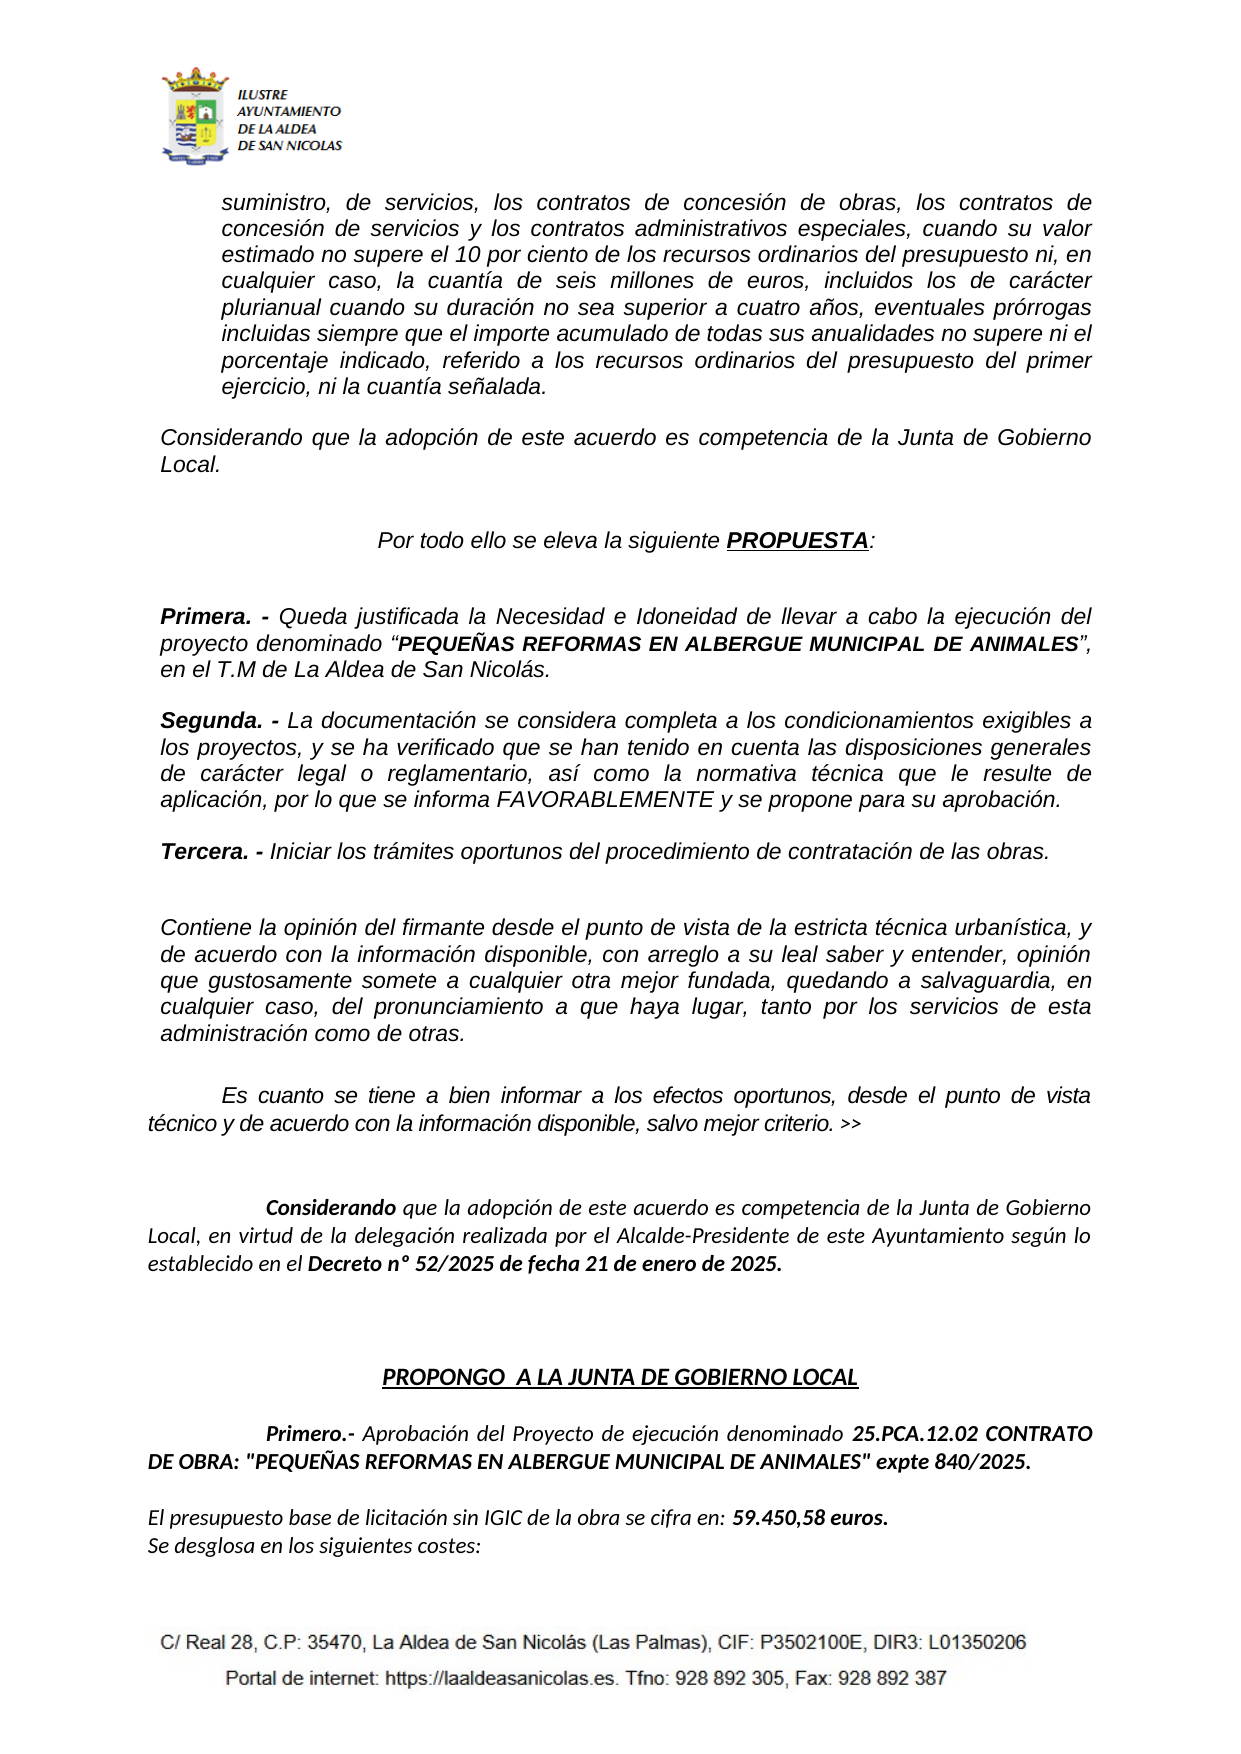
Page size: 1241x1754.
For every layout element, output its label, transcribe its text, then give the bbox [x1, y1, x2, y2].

text Contiene la opinión del firmante desde el punto de vista de la estricta técnica urbanística, y de acuerdo con la información disponible, con arreglo a su leal saber y entender, opinión que gustosamente somete a cualquier otra mejor fundada, quedando a salvaguardia, en cualquier caso, del pronunciamiento a que haya lugar, tanto por los servicios de esta administración como de otras. [160, 914, 1093, 1046]
text suministro, de servicios, los contratos de concesión de obras, los contratos de concesión de servicios y los contratos administrativos especiales, cuando su valor estimado no supere el 10 por ciento de los recursos ordinarios del presupuesto ni, en cualquier caso, la cuantía de seis millones de euros, incluidos los de carácter plurianual cuando su duración no sea superior a cuatro años, eventuales prórrogas incluidas siempre que el importe acumulado de todas sus anualidades no supere ni el porcentaje indicado, referido a los recursos ordinarios del presupuesto del primer ejercicio, ni la cuantía señalada. [221, 188, 1093, 399]
text Se desglosa en los siguientes costes: [148, 1532, 1093, 1559]
text Por todo ello se eleva la siguiente PROPUESTA: [160, 527, 1093, 553]
text Tercera. - Iniciar los trámites oportunos del procedimiento de contratación de las obras. [160, 838, 1093, 864]
text Primera. - Queda justificada la Necesidad e Idoneidad de llevar a cabo la ejecución del proyecto denominado “PEQUEÑAS REFORMAS EN ALBERGUE MUNICIPAL DE ANIMALES”, en el T.M de La Aldea de San Nicolás. [160, 603, 1093, 682]
text Segunda. - La documentación se considera completa a los condicionamientos exigibles a los proyectos, y se ha verificado que se han tenido en cuenta las disposiciones generales de carácter legal o reglamentario, así como la normativa técnica que le resulte de aplicación, por lo que se informa FAVORABLEMENTE y se propone para su aprobación. [160, 707, 1093, 813]
picture [148, 1626, 1034, 1694]
text Considerando que la adopción de este acuerdo es competencia de la Junta de Gobierno Local, en virtud de la delegación realizada por el Alcalde-Presidente de este Ayuntamiento según lo establecido en el Decreto nº 52/2025 de fecha 21 de enero de 2025. [148, 1193, 1093, 1277]
text Primero.- Aprobación del Proyecto de ejecución denominado 25.PCA.12.02 CONTRATO DE OBRA: "PEQUEÑAS REFORMAS EN ALBERGUE MUNICIPAL DE ANIMALES" expte 840/2025. [148, 1419, 1093, 1476]
text Es cuanto se tiene a bien informar a los efectos oportunos, desde el punto de vista técnico y de acuerdo con la información disponible, salvo mejor criterio. >> [148, 1082, 1093, 1137]
text Considerando que la adopción de este acuerdo es competencia de la Junta de Gobierno Local. [160, 424, 1093, 477]
picture [148, 59, 358, 173]
text El presupuesto base de licitación sin IGIC de la obra se cifra en: 59.450,58 euros. [148, 1503, 1093, 1532]
text PROPONGO A LA JUNTA DE GOBIERNO LOCAL [148, 1361, 1093, 1391]
